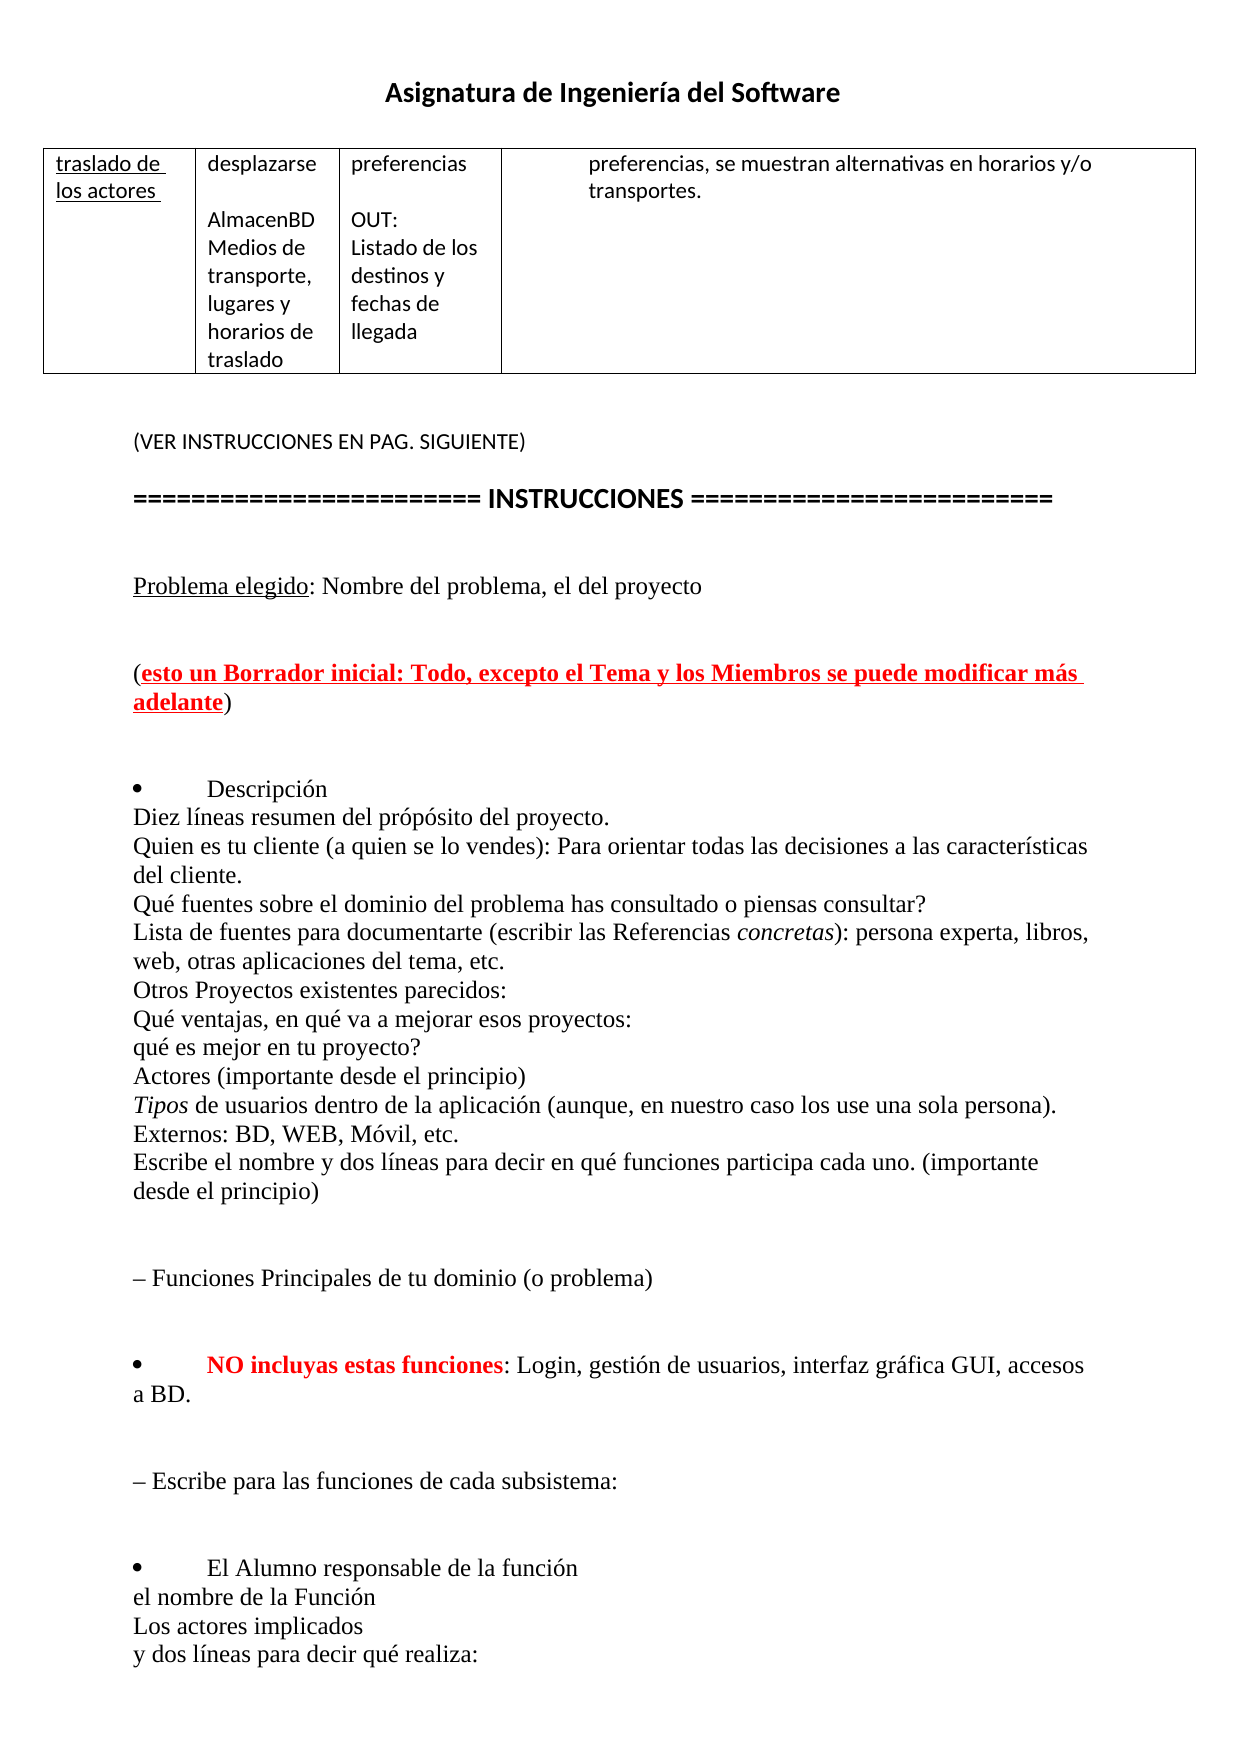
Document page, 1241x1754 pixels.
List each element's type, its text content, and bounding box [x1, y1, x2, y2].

text y dos líneas para decir qué realiza: [133, 1639, 1093, 1668]
table_cell preferencias OUT: Listado de los destinos y fechas de llegada [340, 149, 501, 373]
text Lista de fuentes para documentarte (escribir las Referencias concretas): persona experta, libros, web, otras aplicaciones del tema, etc. [133, 917, 1093, 975]
text Diez líneas resumen del própósito del proyecto. [133, 802, 1093, 831]
text Externos: BD, WEB, Móvil, etc. [133, 1119, 1093, 1147]
text Qué fuentes sobre el dominio del problema has consultado o piensas consultar? [133, 889, 1093, 917]
text Actores (importante desde el principio) [133, 1061, 1093, 1090]
text Otros Proyectos existentes parecidos: [133, 975, 1093, 1004]
text Qué ventajas, en qué va a mejorar esos proyectos: [133, 1004, 1093, 1032]
text – Funciones Principales de tu dominio (o problema) [133, 1263, 1093, 1292]
table_cell desplazarse AlmacenBD Medios de transporte, lugares y horarios de traslado [196, 149, 339, 373]
text Tipos de usuarios dentro de la aplicación (aunque, en nuestro caso los use una sola persona). [133, 1090, 1093, 1119]
table_cell preferencias, se muestran alternativas en horarios y/o transportes. [502, 149, 1195, 373]
text (VER INSTRUCCIONES EN PAG. SIGUIENTE) [133, 427, 1093, 455]
text el nombre de la Función [133, 1582, 1093, 1611]
list El Alumno responsable de la función [133, 1553, 1093, 1582]
text Quien es tu cliente (a quien se lo vendes): Para orientar todas las decisiones a las características del cliente. [133, 831, 1093, 889]
text Los actores implicados [133, 1611, 1093, 1639]
text qué es mejor en tu proyecto? [133, 1032, 1093, 1061]
text ======================== INSTRUCCIONES ========================= [133, 480, 1093, 516]
list NO incluyas estas funciones: Login, gestión de usuarios, interfaz gráfica GUI, accesos a BD. [133, 1350, 1093, 1408]
text – Escribe para las funciones de cada subsistema: [133, 1466, 1093, 1495]
table_cell traslado de los actores [44, 149, 195, 373]
text Problema elegido: Nombre del problema, el del proyecto [133, 571, 1093, 599]
list Descripción [133, 774, 1093, 802]
text Escribe el nombre y dos líneas para decir en qué funciones participa cada uno. (importante desde el principio) [133, 1147, 1093, 1205]
text (esto un Borrador inicial: Todo, excepto el Tema y los Miembros se puede modificar más adelante) [133, 658, 1093, 715]
